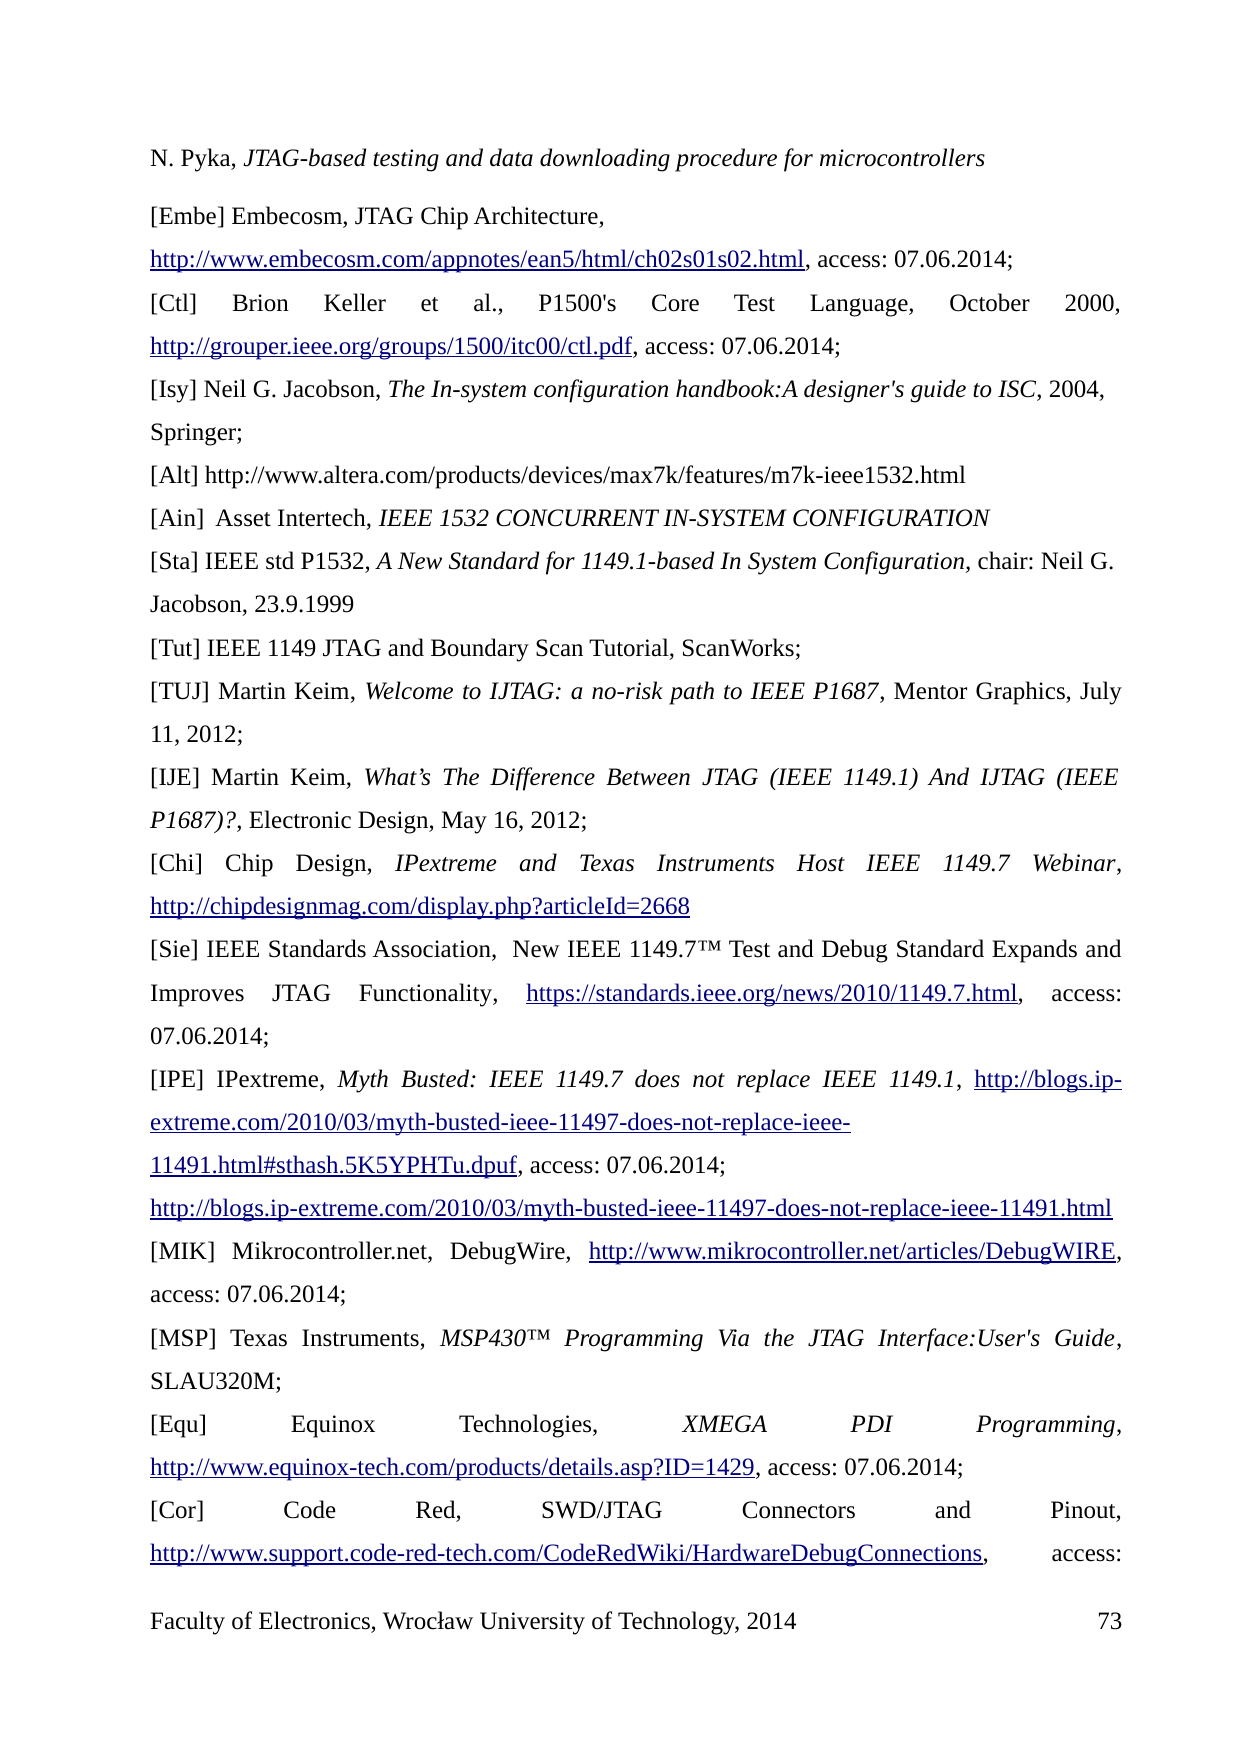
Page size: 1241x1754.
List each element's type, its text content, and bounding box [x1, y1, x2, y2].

text [Ain] Asset Intertech, IEEE 1532 CONCURRENT IN-SYSTEM CONFIGURATION [150, 503, 1122, 532]
text [Tut] IEEE 1149 JTAG and Boundary Scan Tutorial, ScanWorks; [150, 633, 1122, 661]
text [Embe] Embecosm, JTAG Chip Architecture, http://www.embecosm.com/appnotes/ean5/html/ch02s01s02.html, access: 07.06.2014; [150, 201, 1122, 273]
text [Chi] Chip Design, IPextreme and Texas Instruments Host IEEE 1149.7 Webinar, http://chipdesignmag.com/display.php?articleId=2668 [150, 848, 1122, 920]
text [IJE] Martin Keim, What’s The Difference Between JTAG (IEEE 1149.1) And IJTAG (IEEE P1687)?, Electronic Design, May 16, 2012; [150, 762, 1122, 834]
text [MIK] Mikrocontroller.net, DebugWire, http://www.mikrocontroller.net/articles/DebugWIRE, access: 07.06.2014; [150, 1236, 1122, 1308]
text [Ctl] Brion Keller et al., P1500's Core Test Language, October 2000, http://grouper.ieee.org/groups/1500/itc00/ctl.pdf, access: 07.06.2014; [150, 288, 1122, 359]
text [Sie] IEEE Standards Association, New IEEE 1149.7™ Test and Debug Standard Expands and Improves JTAG Functionality, https://standards.ieee.org/news/2010/1149.7.html, access: 07.06.2014; [150, 934, 1122, 1049]
text [Alt] http://www.altera.com/products/devices/max7k/features/m7k-ieee1532.html [150, 460, 1122, 489]
text http://blogs.ip-extreme.com/2010/03/myth-busted-ieee-11497-does-not-replace-ieee-11491.html [150, 1193, 1122, 1222]
text [Isy] Neil G. Jacobson, The In-system configuration handbook:A designer's guide to ISC, 2004, Springer; [150, 374, 1122, 446]
text [Cor] Code Red, SWD/JTAG Connectors and Pinout, http://www.support.code-red-tech.com/CodeRedWiki/HardwareDebugConnections, access: [150, 1495, 1122, 1567]
text [Equ] Equinox Technologies, XMEGA PDI Programming, http://www.equinox-tech.com/products/details.asp?ID=1429, access: 07.06.2014; [150, 1409, 1122, 1481]
text [MSP] Texas Instruments, MSP430™ Programming Via the JTAG Interface:User's Guide, SLAU320M; [150, 1323, 1122, 1394]
text [TUJ] Martin Keim, Welcome to IJTAG: a no-risk path to IEEE P1687, Mentor Graphics, July 11, 2012; [150, 676, 1122, 748]
text [Sta] IEEE std P1532, A New Standard for 1149.1-based In System Configuration, chair: Neil G. Jacobson, 23.9.1999 [150, 546, 1122, 618]
text [IPE] IPextreme, Myth Busted: IEEE 1149.7 does not replace IEEE 1149.1, http://blogs.ip-extreme.com/2010/03/myth-busted-ieee-11497-does-not-replace-ieee-11491.html#sthash.5K5YPHTu.dpuf, access: 07.06.2014; [150, 1064, 1122, 1179]
